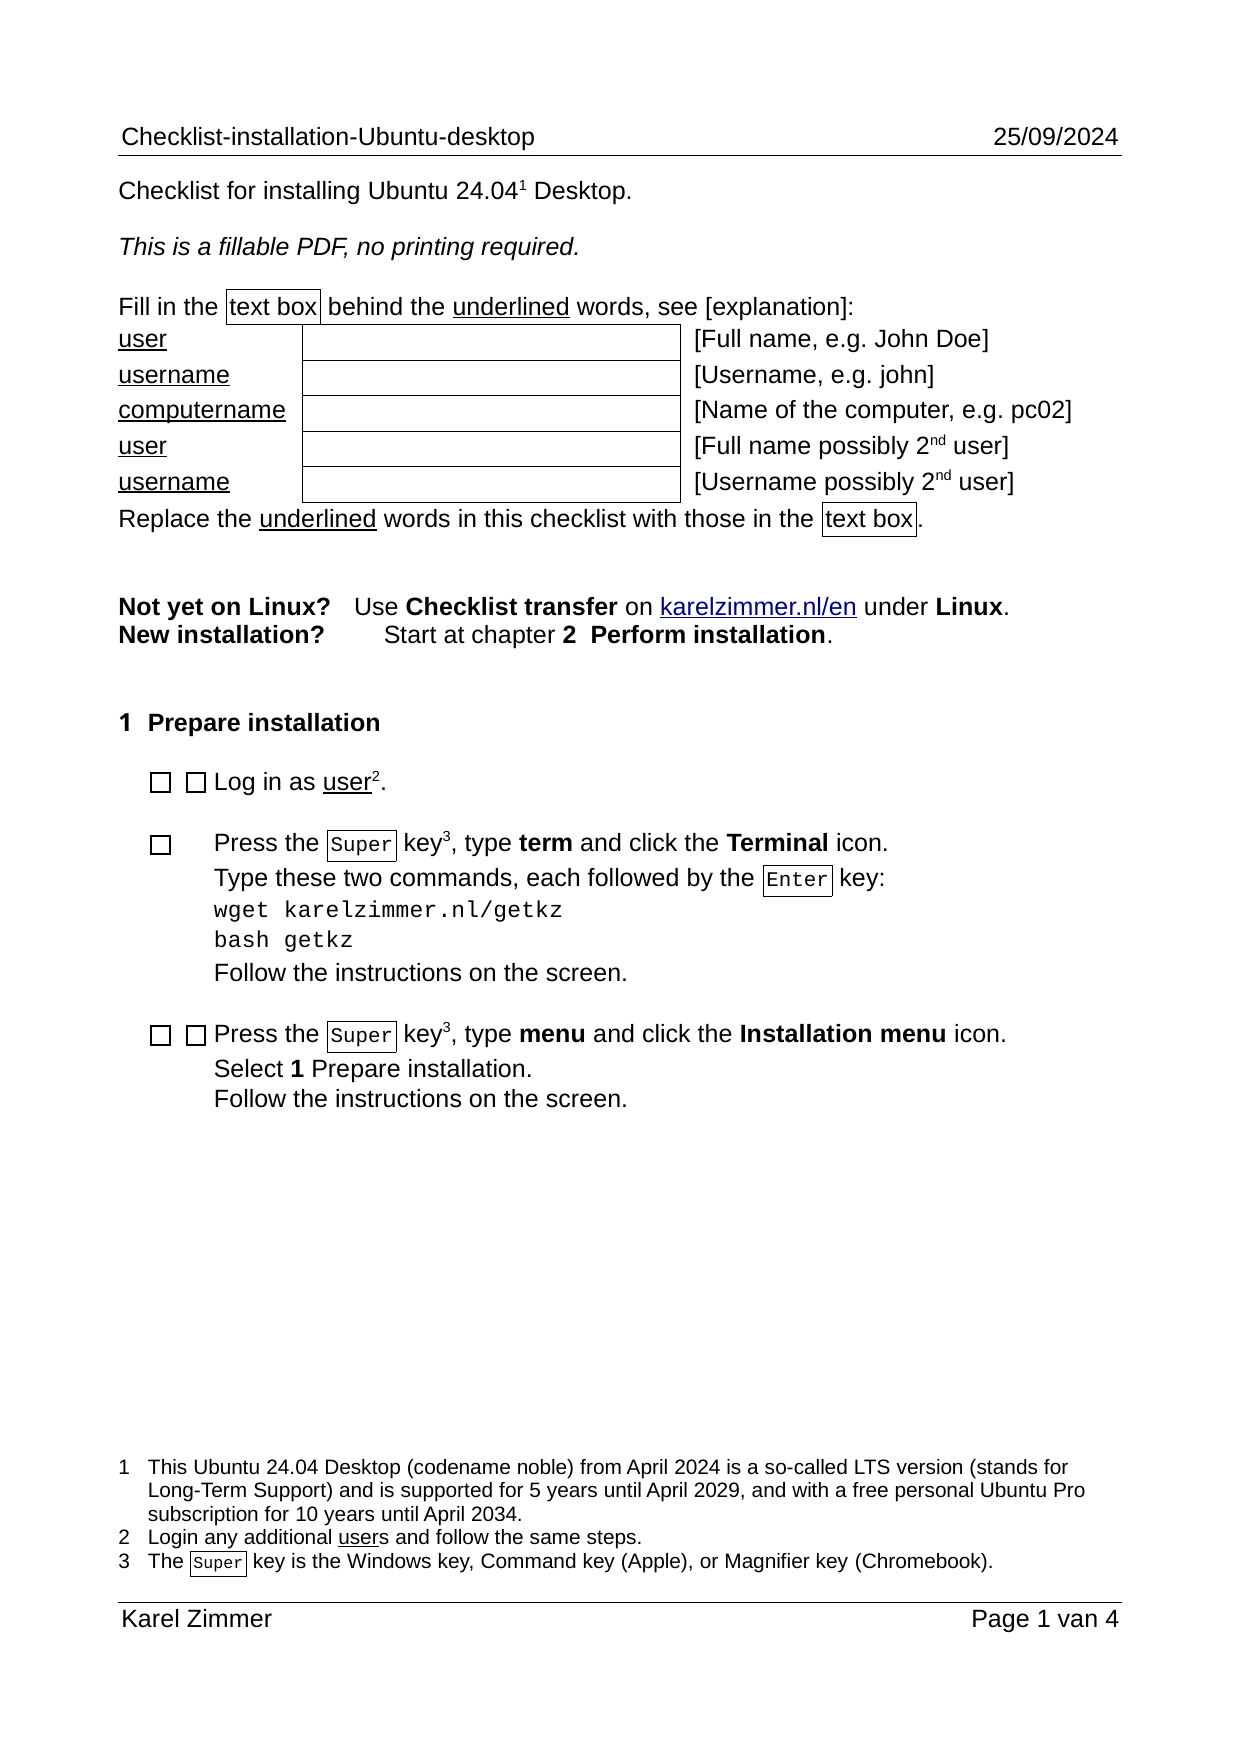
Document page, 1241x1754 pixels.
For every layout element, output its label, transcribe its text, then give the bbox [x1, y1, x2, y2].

table_cell [118, 798, 142, 828]
table_header Log in as USER. [213, 767, 1122, 797]
table_cell Type these two commands, each followed by the Enter key: [213, 863, 1122, 897]
text [Username possibly 2nd user] [681, 466, 1122, 502]
table_cell [118, 1084, 142, 1114]
text [Name of the computer, e.g. pc02] [681, 395, 1122, 431]
table_cell [177, 988, 213, 1018]
table_header [177, 767, 213, 797]
text Not yet on Linux? Use Checklist transfer on karelzimmer.nl/en under Linux. [118, 593, 1122, 621]
table_cell Follow the instructions on the screen. [213, 1084, 1122, 1114]
text [Full name, e.g. John Doe] [681, 324, 1122, 360]
text [Username, e.g. john] [681, 360, 1122, 395]
table_cell [118, 828, 142, 862]
table_cell Select 1 Prepare installation. [213, 1053, 1122, 1084]
table_cell [142, 928, 177, 958]
table_cell [213, 798, 1122, 828]
text [Full name possibly 2nd user] [681, 431, 1122, 466]
table_cell [177, 897, 213, 928]
text behind the underlined words, see [explanation]: [321, 289, 1122, 324]
table_cell [177, 928, 213, 958]
table_cell [142, 897, 177, 928]
text text box [227, 290, 320, 324]
text COMPUTERNAme [118, 395, 302, 431]
table_cell Follow the instructions on the screen. [213, 958, 1122, 988]
text USERName [118, 466, 302, 502]
table_cell [177, 863, 213, 897]
text Fill in the [118, 289, 226, 324]
table_cell [142, 988, 177, 1018]
table_cell wget karelzimmer.nl/getkz [213, 897, 1122, 928]
table_cell [118, 1053, 142, 1084]
table_cell [118, 928, 142, 958]
table_cell [142, 1084, 177, 1114]
text text box [823, 503, 916, 536]
table_cell [118, 1019, 142, 1053]
table_cell [177, 828, 213, 862]
table_cell Press the Super key3, type menu and click the Installation menu icon. [213, 1019, 1122, 1053]
table_cell [118, 897, 142, 928]
table_cell [142, 958, 177, 988]
table_cell bash getkz [213, 928, 1122, 958]
text . [917, 502, 1122, 537]
table_cell Press the Super key, type term and click the Terminal icon. [213, 828, 1122, 862]
table_cell [118, 958, 142, 988]
table_cell [142, 798, 177, 828]
list Prepare installation [118, 705, 1122, 739]
table_header [118, 767, 142, 797]
table_cell [177, 958, 213, 988]
table_cell [142, 828, 177, 862]
table_cell [142, 1053, 177, 1084]
table_cell [177, 798, 213, 828]
table_cell [177, 1019, 213, 1053]
text user [118, 324, 302, 360]
table_cell [118, 863, 142, 897]
table_cell [118, 988, 142, 1018]
table_cell [213, 988, 1122, 1018]
text New installation? Start at chapter 2 Perform installation. [118, 621, 1122, 649]
table_cell [177, 1084, 213, 1114]
text This is a fillable PDF, no printing required. [118, 233, 1122, 261]
table_cell [142, 863, 177, 897]
text This Ubuntu 24.04 Desktop (codename noble) from April 2024 is a so-called LTS version (stands for Long-Term Support) and is supported for 5 years until April 2029, and with a free personal Ubuntu Pro subscription for 10 years until April 2034. [118, 1455, 1122, 1526]
text USER [118, 431, 302, 466]
table_cell [142, 1019, 177, 1053]
text Replace the underlined words in this checklist with those in the [118, 502, 822, 537]
text USERname [118, 360, 302, 395]
table_cell [177, 1053, 213, 1084]
table_header [142, 767, 177, 797]
text Checklist for installing Ubuntu 24.04 Desktop. [118, 177, 1122, 205]
